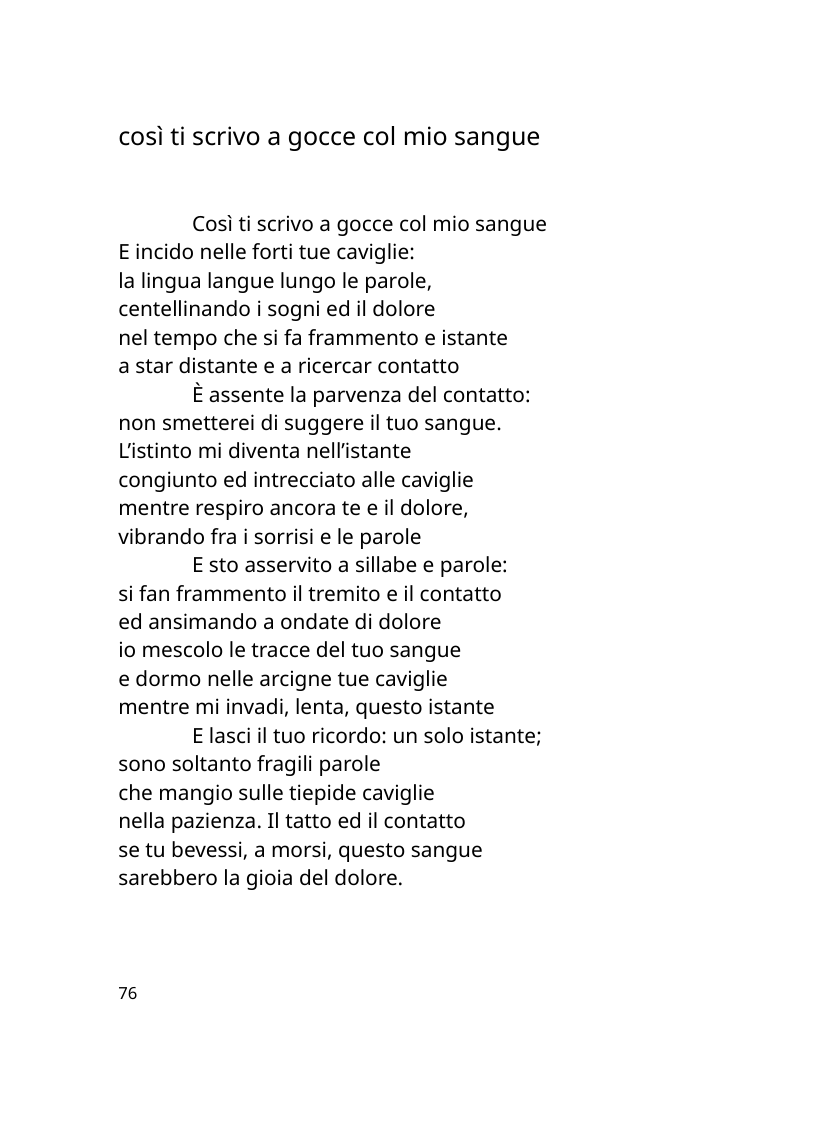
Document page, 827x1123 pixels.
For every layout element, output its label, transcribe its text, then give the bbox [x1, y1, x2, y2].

text E lasci il tuo ricordo: un solo istante; [118, 721, 709, 749]
text mentre respiro ancora te e il dolore, [118, 493, 709, 522]
text la lingua langue lungo le parole, [118, 266, 709, 294]
subtitle così ti scrivo a gocce col mio sangue [118, 118, 709, 152]
text sarebbero la gioia del dolore. [118, 863, 709, 892]
text se tu bevessi, a morsi, questo sangue [118, 835, 709, 863]
text non smetterei di suggere il tuo sangue. [118, 408, 709, 437]
text mentre mi invadi, lenta, questo istante [118, 692, 709, 721]
text si fan frammento il tremito e il contatto [118, 579, 709, 607]
text nel tempo che si fa frammento e istante [118, 323, 709, 351]
text E sto asservito a sillabe e parole: [118, 550, 709, 579]
text a star distante e a ricercar contatto [118, 351, 709, 380]
text congiunto ed intrecciato alle caviglie [118, 465, 709, 493]
text sono soltanto fragili parole [118, 749, 709, 778]
text e dormo nelle arcigne tue caviglie [118, 664, 709, 692]
text che mangio sulle tiepide caviglie [118, 778, 709, 806]
text nella pazienza. Il tatto ed il contatto [118, 806, 709, 835]
text Così ti scrivo a gocce col mio sangue [118, 209, 709, 237]
text L’istinto mi diventa nell’istante [118, 437, 709, 465]
text E incido nelle forti tue caviglie: [118, 237, 709, 266]
text centellinando i sogni ed il dolore [118, 294, 709, 323]
text ed ansimando a ondate di dolore [118, 607, 709, 636]
text vibrando fra i sorrisi e le parole [118, 522, 709, 550]
text io mescolo le tracce del tuo sangue [118, 636, 709, 664]
text È assente la parvenza del contatto: [118, 380, 709, 408]
